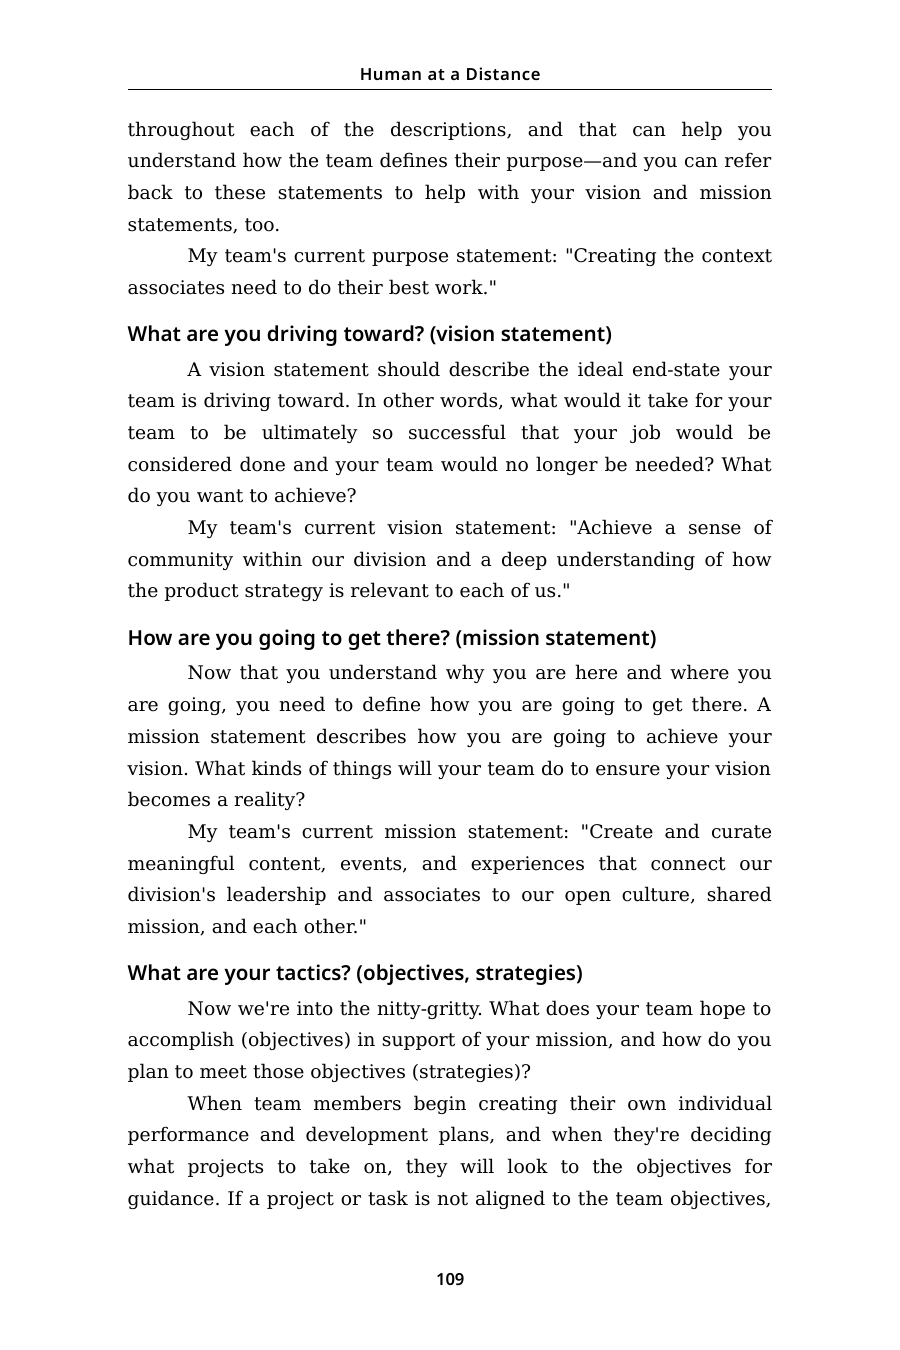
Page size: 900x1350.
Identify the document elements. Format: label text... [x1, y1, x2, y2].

text When team members begin creating their own individual performance and development plans, and when they're deciding what projects to take on, they will look to the objectives for guidance. If a project or task is not aligned to the team objectives, [127, 1093, 772, 1210]
text A vision statement should describe the ideal end-state your team is driving toward. In other words, what would it take for your team to be ultimately so successful that your job would be considered done and your team would no longer be needed? What do you want to achieve? [127, 359, 772, 507]
text Now we're into the nitty-gritty. What does your team hope to accomplish (objectives) in support of your mission, and how do you plan to meet those objectives (strategies)? [127, 998, 772, 1083]
subtitle What are you driving toward? (vision statement) [127, 321, 772, 346]
text throughout each of the descriptions, and that can help you understand how the team defines their purpose—and you can refer back to these statements to help with your vision and mission statements, too. [127, 118, 772, 235]
text My team's current purpose statement: "Creating the context associates need to do their best work." [127, 245, 772, 299]
text Now that you understand why you are here and where you are going, you need to define how you are going to get there. A mission statement describes how you are going to achieve your vision. What kinds of things will your team do to ensure your vision becomes a reality? [127, 662, 772, 811]
subtitle What are your tactics? (objectives, strategies) [127, 960, 772, 985]
text My team's current mission statement: "Create and curate meaningful content, events, and experiences that connect our division's leadership and associates to our open culture, shared mission, and each other." [127, 821, 772, 938]
subtitle How are you going to get there? (mission statement) [127, 625, 772, 650]
text My team's current vision statement: "Achieve a sense of community within our division and a deep understanding of how the product strategy is relevant to each of us." [127, 517, 772, 602]
